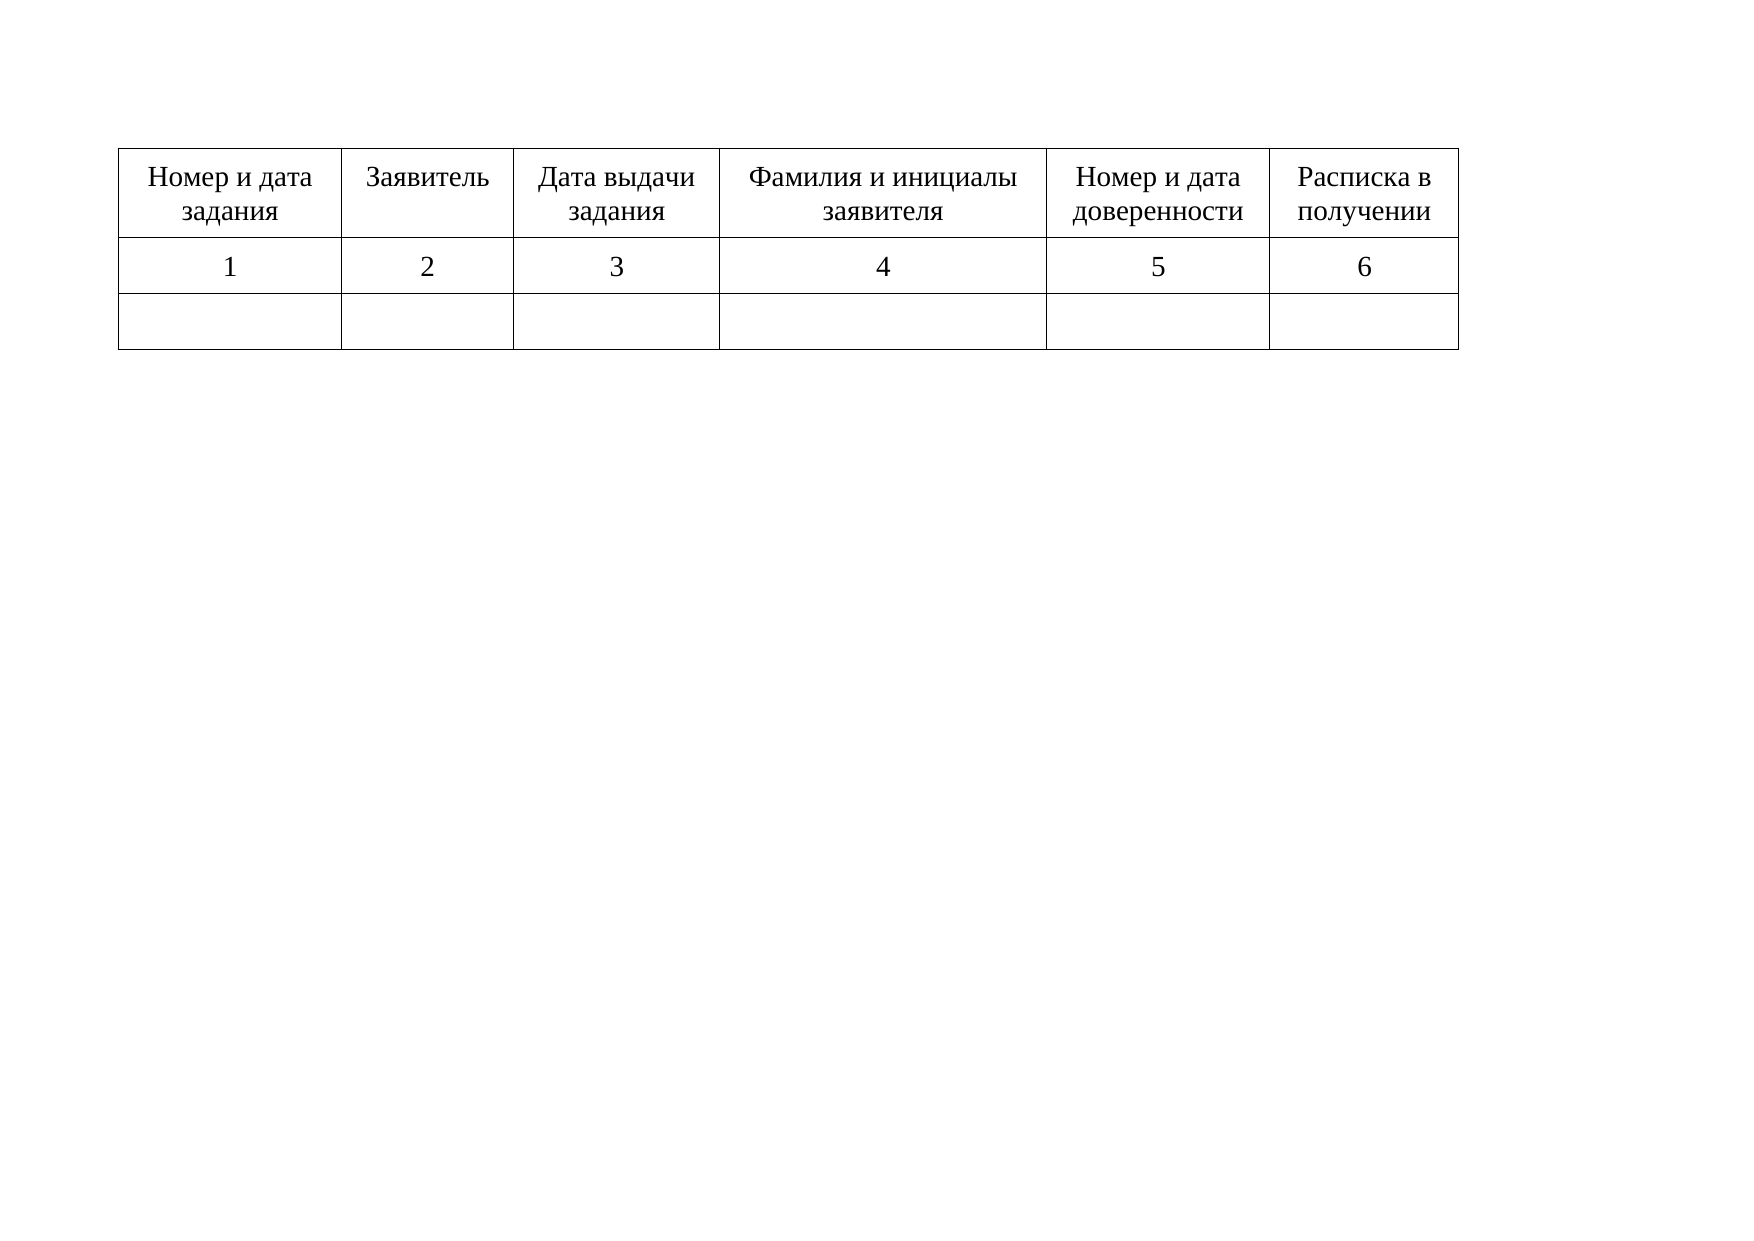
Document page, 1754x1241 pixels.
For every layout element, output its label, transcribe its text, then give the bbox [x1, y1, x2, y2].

table_cell 6 [1270, 238, 1458, 293]
table_header Номер и дата задания [119, 149, 341, 237]
table_cell 4 [720, 238, 1046, 293]
table_cell [720, 294, 1046, 349]
table_cell 3 [514, 238, 719, 293]
table_cell [342, 294, 513, 349]
table_cell [514, 294, 719, 349]
table_cell 2 [342, 238, 513, 293]
table_cell [1270, 294, 1458, 349]
table_header Дата выдачи задания [514, 149, 719, 237]
table_header Расписка в получении [1270, 149, 1458, 237]
table_cell [119, 294, 341, 349]
table_header Заявитель [342, 149, 513, 237]
table_cell [1047, 294, 1269, 349]
table_header Фамилия и инициалы заявителя [720, 149, 1046, 237]
table_cell 1 [119, 238, 341, 293]
table_header Номер и дата доверенности [1047, 149, 1269, 237]
table_cell 5 [1047, 238, 1269, 293]
